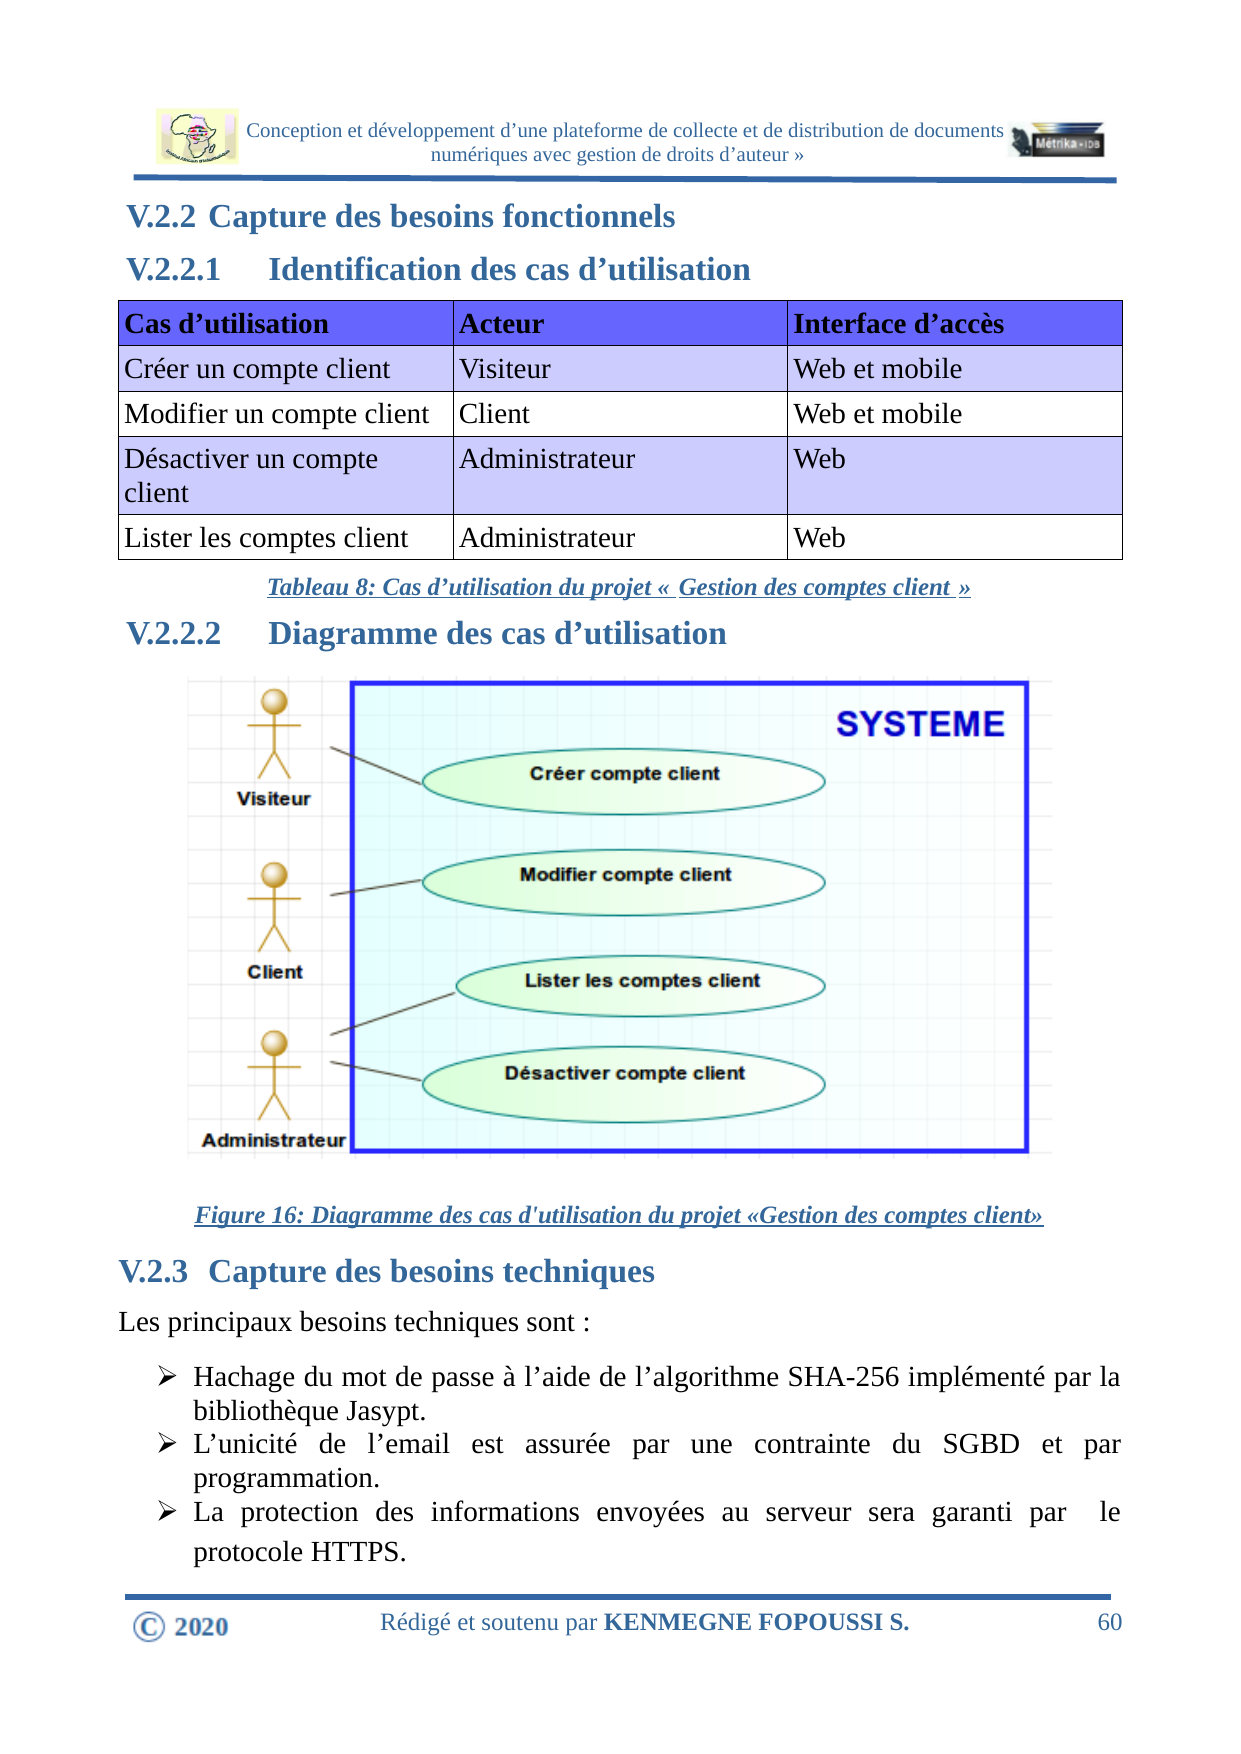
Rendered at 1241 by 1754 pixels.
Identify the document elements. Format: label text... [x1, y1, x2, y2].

table_header Interface d’accès [788, 301, 1122, 345]
subtitle Diagramme des cas d’utilisation [118, 613, 1122, 652]
picture [1003, 116, 1109, 160]
text Figure 16: Diagramme des cas d'utilisation du projet «Gestion des comptes client» [188, 1200, 1053, 1229]
table_cell Lister les comptes client [119, 515, 453, 559]
text Les principaux besoins techniques sont : [118, 1304, 1122, 1338]
list La protection des informations envoyées au serveur sera garanti par le protocole HTTPS. [156, 1494, 1122, 1568]
table_header Cas d’utilisation [119, 301, 453, 345]
table_cell Créer un compte client [119, 346, 453, 391]
subtitle Capture des besoins techniques [118, 1212, 1122, 1290]
picture [187, 676, 1053, 1159]
table_cell Administrateur [454, 437, 787, 514]
table_cell Web et mobile [788, 346, 1122, 391]
list Hachage du mot de passe à l’aide de l’algorithme SHA-256 implémenté par la bibliothèque Jasypt. [156, 1359, 1122, 1427]
table_cell Web [788, 437, 1122, 514]
picture [126, 1604, 231, 1647]
subtitle Identification des cas d’utilisation [118, 249, 1122, 288]
table_cell Client [454, 392, 787, 436]
table_cell Web et mobile [788, 392, 1122, 436]
table_header Acteur [454, 301, 787, 345]
table_cell Modifier un compte client [119, 392, 453, 436]
table_cell Administrateur [454, 515, 787, 559]
table_cell Désactiver un compte client [119, 437, 453, 514]
text Tableau 8: Cas d’utilisation du projet « Gestion des comptes client » [118, 572, 1122, 601]
table_cell Web [788, 515, 1122, 559]
list L’unicité de l’email est assurée par une contrainte du SGBD et par programmation. [156, 1427, 1122, 1494]
subtitle Capture des besoins fonctionnels [118, 196, 1122, 234]
table_cell Visiteur [454, 346, 787, 391]
picture [154, 107, 241, 166]
